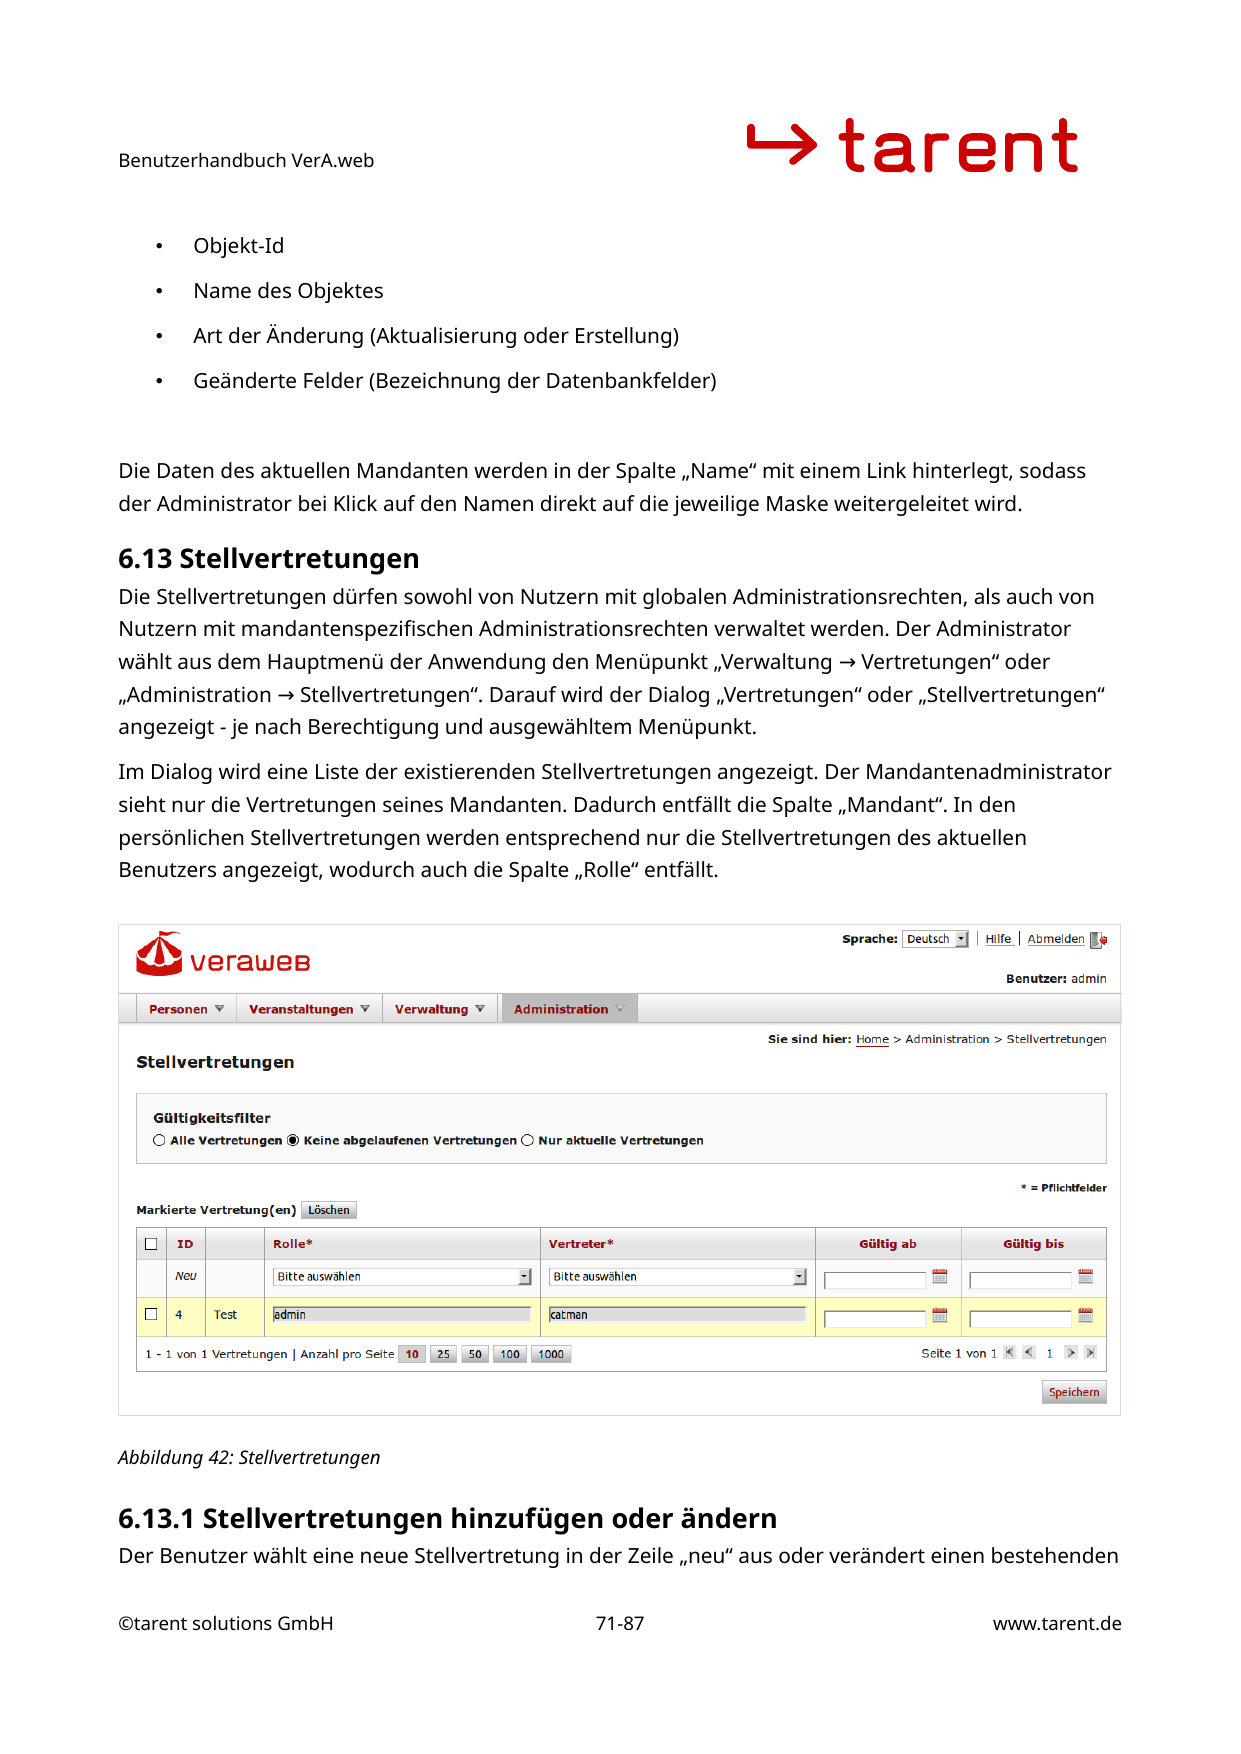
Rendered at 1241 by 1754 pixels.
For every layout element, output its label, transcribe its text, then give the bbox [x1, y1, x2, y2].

text Die Stellvertretungen dürfen sowohl von Nutzern mit globalen Administrationsrechten, als auch von Nutzern mit mandantenspezifischen Administrationsrechten verwaltet werden. Der Administrator wählt aus dem Hauptmenü der Anwendung den Menüpunkt „Verwaltung → Vertretungen“ oder „Administration → Stellvertretungen“. Darauf wird der Dialog „Vertretungen“ oder „Stellvertretungen“ angezeigt - je nach Berechtigung und ausgewähltem Menüpunkt. [118, 582, 1122, 741]
subtitle Stellvertretungen hinzufügen oder ändern [118, 1470, 1122, 1536]
list Geänderte Felder (Bezeichnung der Datenbankfelder) [156, 367, 1122, 395]
subtitle [118, 900, 1122, 924]
subtitle Stellvertretungen [118, 539, 1122, 576]
text Die Daten des aktuellen Mandanten werden in der Spalte „Name“ mit einem Link hinterlegt, sodass der Administrator bei Klick auf den Namen direkt auf die jeweilige Maske weitergeleitet wird. [118, 457, 1122, 518]
picture [118, 924, 1122, 1417]
list Art der Änderung (Aktualisierung oder Erstellung) [156, 322, 1122, 350]
list Name des Objektes [156, 277, 1122, 305]
text Abbildung 42: Stellvertretungen [118, 1417, 1122, 1470]
list Objekt-Id [156, 232, 1122, 260]
text Im Dialog wird eine Liste der existierenden Stellvertretungen angezeigt. Der Mandantenadministrator sieht nur die Vertretungen seines Mandanten. Dadurch entfällt die Spalte „Mandant“. In den persönlichen Stellvertretungen werden entsprechend nur die Stellvertretungen des aktuellen Benutzers angezeigt, wodurch auch die Spalte „Rolle“ entfällt. [118, 757, 1122, 884]
text Der Benutzer wählt eine neue Stellvertretung in der Zeile „neu“ aus oder verändert einen bestehenden [118, 1542, 1122, 1570]
